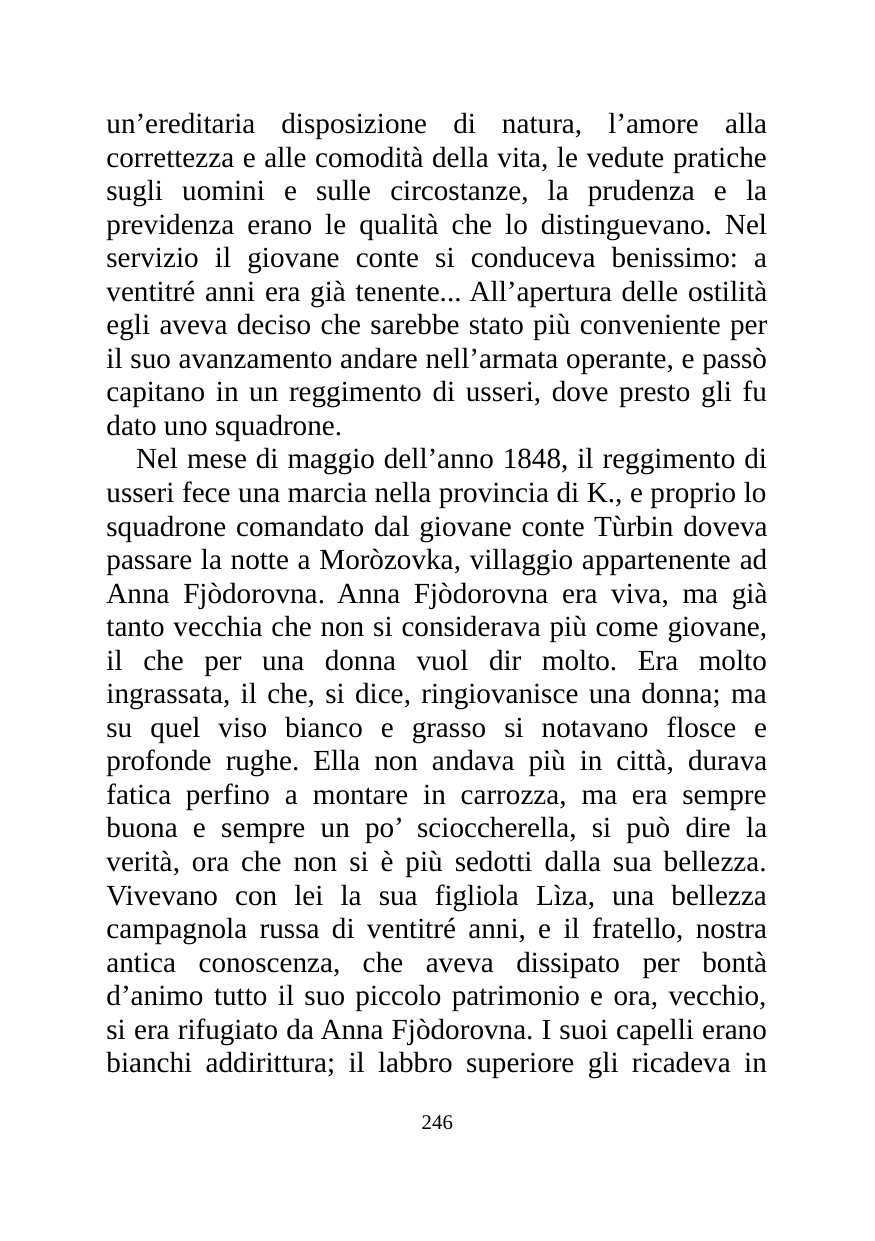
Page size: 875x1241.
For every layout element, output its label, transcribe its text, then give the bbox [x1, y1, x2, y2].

text un’ereditaria disposizione di natura, l’amore alla correttezza e alle comodità della vita, le vedute pratiche sugli uomini e sulle circostanze, la prudenza e la previdenza erano le qualità che lo distinguevano. Nel servizio il giovane conte si conduceva benissimo: a ventitré anni era già tenente... All’apertura delle ostilità egli aveva deciso che sarebbe stato più conveniente per il suo avanzamento andare nell’armata operante, e passò capitano in un reggimento di usseri, dove presto gli fu dato uno squadrone. [106, 106, 768, 442]
text Nel mese di maggio dell’anno 1848, il reggimento di usseri fece una marcia nella provincia di K., e proprio lo squadrone comandato dal giovane conte Tùrbin doveva passare la notte a Moròzovka, villaggio appartenente ad Anna Fjòdorovna. Anna Fjòdorovna era viva, ma già tanto vecchia che non si considerava più come giovane, il che per una donna vuol dir molto. Era molto ingrassata, il che, si dice, ringiovanisce una donna; ma su quel viso bianco e grasso si notavano flosce e profonde rughe. Ella non andava più in città, durava fatica perfino a montare in carrozza, ma era sempre buona e sempre un po’ scioccherella, si può dire la verità, ora che non si è più sedotti dalla sua bellezza. Vivevano con lei la sua figliola Lìza, una bellezza campagnola russa di ventitré anni, e il fratello, nostra antica conoscenza, che aveva dissipato per bontà d’animo tutto il suo piccolo patrimonio e ora, vecchio, si era rifugiato da Anna Fjòdorovna. I suoi capelli erano bianchi addirittura; il labbro superiore gli ricadeva in [106, 442, 768, 1079]
